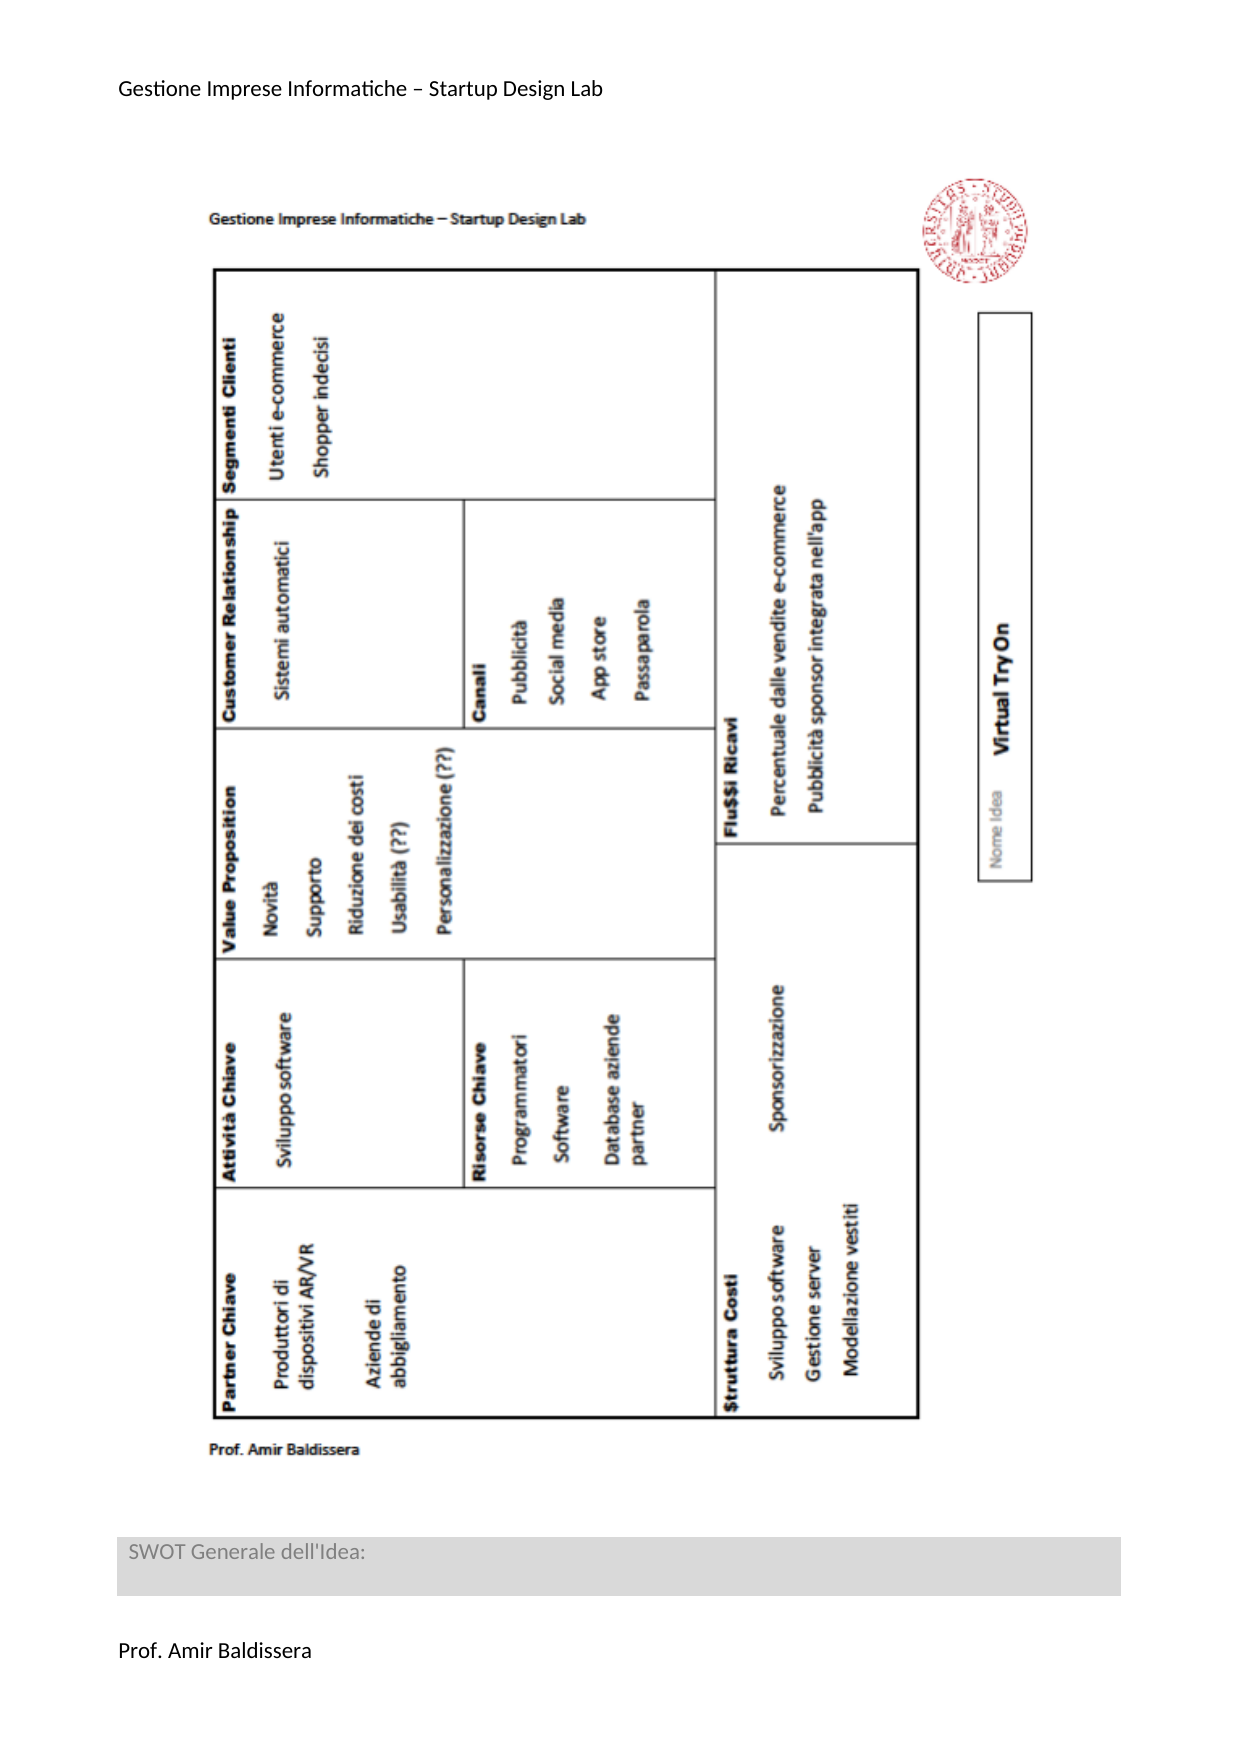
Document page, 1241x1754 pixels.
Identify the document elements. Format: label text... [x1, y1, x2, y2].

table_header SWOT Generale dell'Idea: [117, 1537, 1121, 1596]
